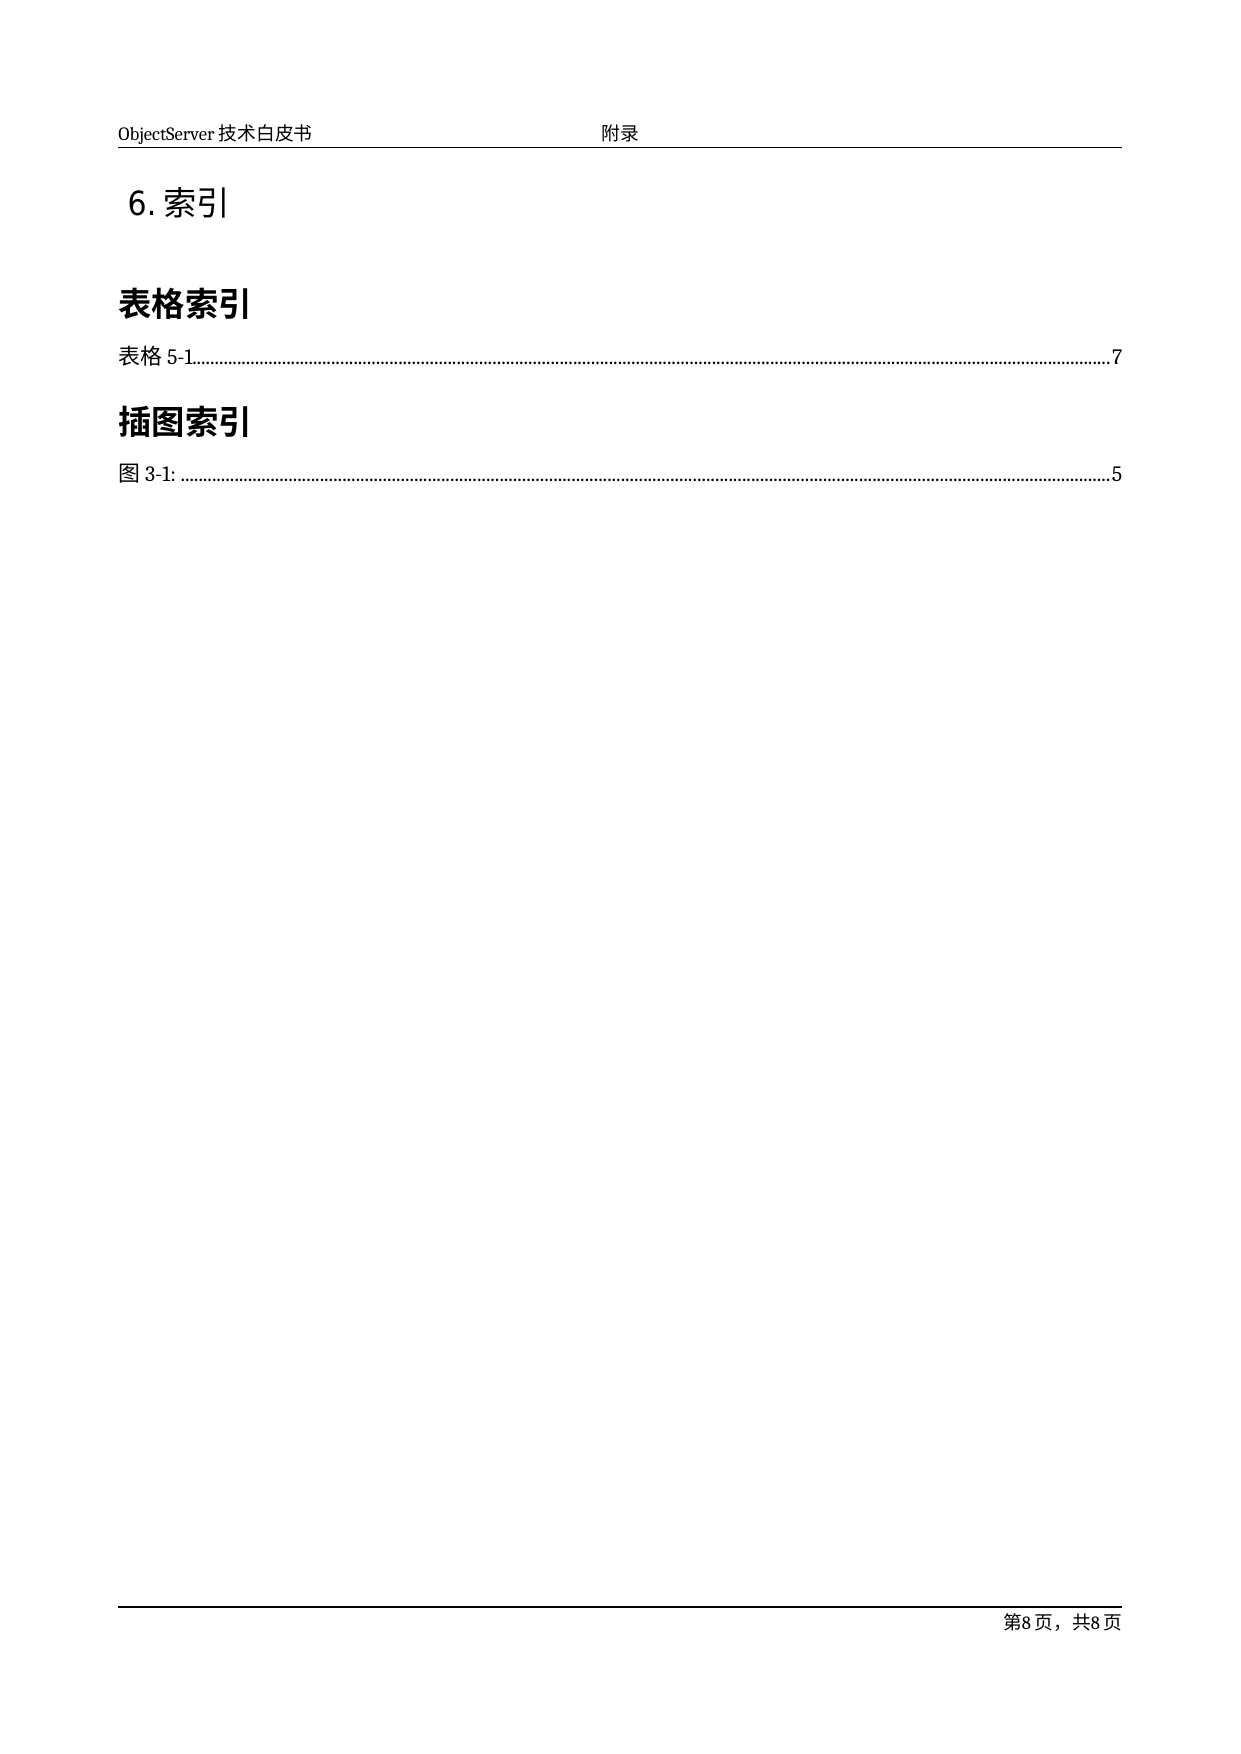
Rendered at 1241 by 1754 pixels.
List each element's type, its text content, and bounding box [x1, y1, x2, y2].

text 表格 5-1 7 [118, 339, 1122, 370]
subtitle 索引 [118, 177, 1122, 225]
subtitle 表格索引 [118, 278, 1122, 326]
text 图 3-1: 5 [118, 456, 1122, 488]
subtitle 插图索引 [118, 395, 1122, 444]
